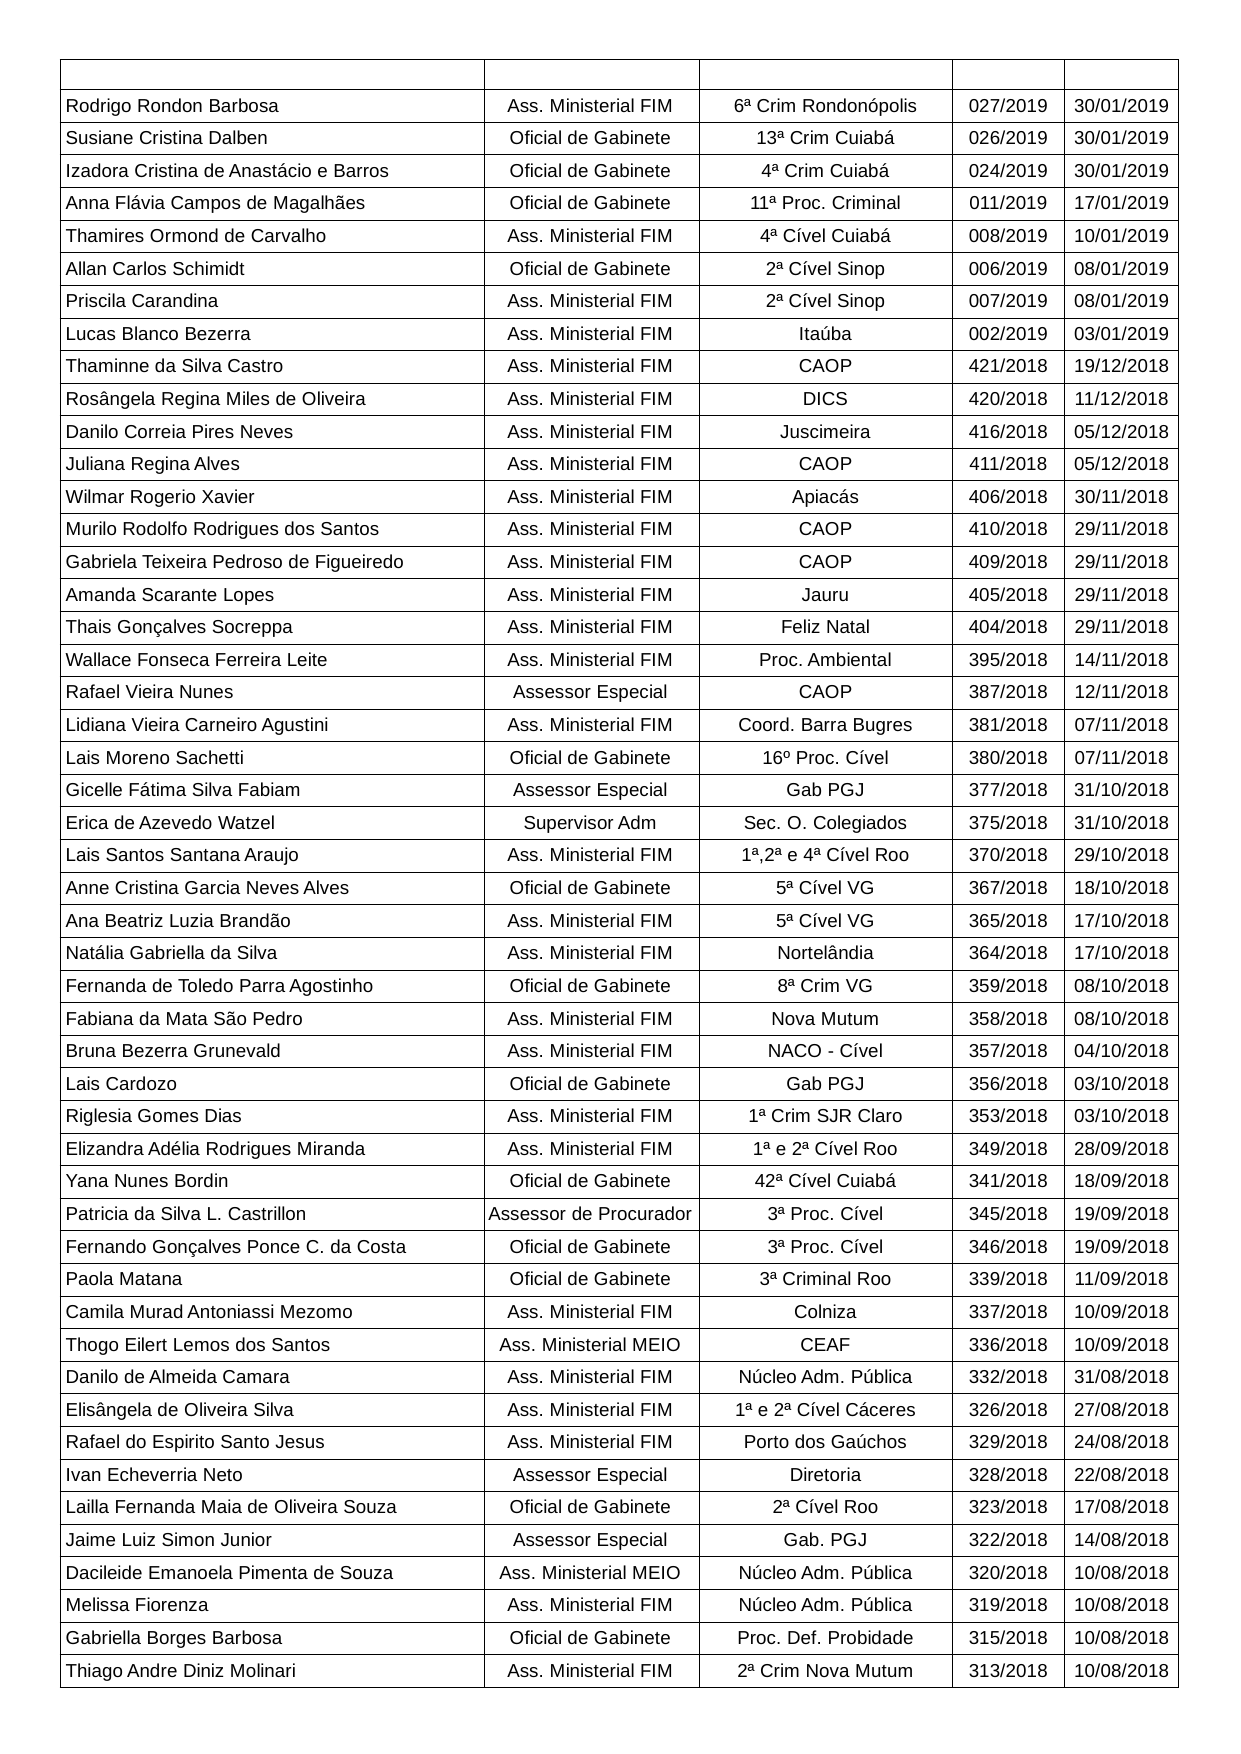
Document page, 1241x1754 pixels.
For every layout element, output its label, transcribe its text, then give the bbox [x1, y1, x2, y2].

table_cell 19/12/2018 [1065, 351, 1178, 383]
table_cell 08/10/2018 [1065, 971, 1178, 1002]
table_cell Thais Gonçalves Socreppa [61, 612, 484, 643]
table_cell NACO - Cível [700, 1036, 952, 1067]
table_cell 336/2018 [953, 1329, 1064, 1361]
table_cell 10/08/2018 [1065, 1557, 1178, 1589]
table_cell 359/2018 [953, 971, 1064, 1002]
table_cell CAOP [700, 449, 952, 480]
table_cell 07/11/2018 [1065, 710, 1178, 741]
table_cell Anne Cristina Garcia Neves Alves [61, 873, 484, 904]
table_cell Elizandra Adélia Rodrigues Miranda [61, 1134, 484, 1165]
table_cell CAOP [700, 514, 952, 546]
table_cell 2ª Cível Roo [700, 1492, 952, 1524]
table_cell 341/2018 [953, 1166, 1064, 1198]
table_cell Lais Moreno Sachetti [61, 742, 484, 774]
table_cell Wallace Fonseca Ferreira Leite [61, 645, 484, 676]
table_cell 11ª Proc. Criminal [700, 188, 952, 219]
table_cell Ass. Ministerial FIM [485, 286, 699, 317]
table_header [61, 60, 484, 89]
table_cell 19/09/2018 [1065, 1199, 1178, 1230]
table_cell Ass. Ministerial FIM [485, 1297, 699, 1328]
table_cell Juliana Regina Alves [61, 449, 484, 480]
table_cell CAOP [700, 547, 952, 578]
table_cell 31/08/2018 [1065, 1362, 1178, 1393]
table_cell 421/2018 [953, 351, 1064, 383]
table_cell Ass. Ministerial FIM [485, 514, 699, 546]
table_cell Elisângela de Oliveira Silva [61, 1394, 484, 1426]
table_cell 3ª Proc. Cível [700, 1231, 952, 1263]
table_cell 07/11/2018 [1065, 742, 1178, 774]
table_cell 357/2018 [953, 1036, 1064, 1067]
table_cell 315/2018 [953, 1623, 1064, 1654]
table_cell Coord. Barra Bugres [700, 710, 952, 741]
table_cell Oficial de Gabinete [485, 742, 699, 774]
table_cell Sec. O. Colegiados [700, 807, 952, 839]
table_cell 03/01/2019 [1065, 319, 1178, 350]
table_cell 387/2018 [953, 677, 1064, 709]
table_cell 326/2018 [953, 1394, 1064, 1426]
table_cell Rosângela Regina Miles de Oliveira [61, 384, 484, 415]
table_cell Ass. Ministerial FIM [485, 90, 699, 122]
table_cell Jaime Luiz Simon Junior [61, 1525, 484, 1556]
table_cell 349/2018 [953, 1134, 1064, 1165]
table_cell Oficial de Gabinete [485, 1623, 699, 1654]
table_cell 17/08/2018 [1065, 1492, 1178, 1524]
table_cell Riglesia Gomes Dias [61, 1101, 484, 1132]
table_cell Ass. Ministerial FIM [485, 1003, 699, 1035]
table_cell 345/2018 [953, 1199, 1064, 1230]
table_cell 319/2018 [953, 1590, 1064, 1622]
table_cell 411/2018 [953, 449, 1064, 480]
table_cell Oficial de Gabinete [485, 873, 699, 904]
table_cell Rafael do Espirito Santo Jesus [61, 1427, 484, 1458]
table_cell Ass. Ministerial FIM [485, 481, 699, 513]
table_cell Fabiana da Mata São Pedro [61, 1003, 484, 1035]
table_cell 22/08/2018 [1065, 1460, 1178, 1491]
table_cell Ass. Ministerial FIM [485, 1655, 699, 1687]
table_cell 10/08/2018 [1065, 1590, 1178, 1622]
table_cell 10/09/2018 [1065, 1297, 1178, 1328]
table_cell 416/2018 [953, 416, 1064, 448]
table_cell Ass. Ministerial FIM [485, 1427, 699, 1458]
table_cell 19/09/2018 [1065, 1231, 1178, 1263]
table_cell Danilo Correia Pires Neves [61, 416, 484, 448]
table_cell Gicelle Fátima Silva Fabiam [61, 775, 484, 806]
table_cell 18/10/2018 [1065, 873, 1178, 904]
table_cell Oficial de Gabinete [485, 1068, 699, 1100]
table_cell 4ª Crim Cuiabá [700, 155, 952, 187]
table_cell 30/01/2019 [1065, 123, 1178, 154]
table_cell 356/2018 [953, 1068, 1064, 1100]
table_cell Ass. Ministerial FIM [485, 384, 699, 415]
table_cell 05/12/2018 [1065, 449, 1178, 480]
table_cell 04/10/2018 [1065, 1036, 1178, 1067]
table_cell Ass. Ministerial FIM [485, 579, 699, 611]
table_cell Lailla Fernanda Maia de Oliveira Souza [61, 1492, 484, 1524]
table_cell Ass. Ministerial FIM [485, 1101, 699, 1132]
table_cell Melissa Fiorenza [61, 1590, 484, 1622]
table_header [485, 60, 699, 89]
table_cell 27/08/2018 [1065, 1394, 1178, 1426]
table_cell CAOP [700, 351, 952, 383]
table_cell 002/2019 [953, 319, 1064, 350]
table_cell 24/08/2018 [1065, 1427, 1178, 1458]
table_cell 358/2018 [953, 1003, 1064, 1035]
table_cell 29/11/2018 [1065, 612, 1178, 643]
table_cell 8ª Crim VG [700, 971, 952, 1002]
table_cell Nova Mutum [700, 1003, 952, 1035]
table_cell Ass. Ministerial FIM [485, 905, 699, 937]
table_cell Thaminne da Silva Castro [61, 351, 484, 383]
table_cell Apiacás [700, 481, 952, 513]
table_cell 6ª Crim Rondonópolis [700, 90, 952, 122]
table_cell 2ª Crim Nova Mutum [700, 1655, 952, 1687]
table_cell 30/01/2019 [1065, 155, 1178, 187]
table_cell 03/10/2018 [1065, 1101, 1178, 1132]
table_cell 17/10/2018 [1065, 905, 1178, 937]
table_cell 2ª Cível Sinop [700, 253, 952, 285]
table_header [953, 60, 1064, 89]
table_cell 16º Proc. Cível [700, 742, 952, 774]
table_cell 367/2018 [953, 873, 1064, 904]
table_cell 11/09/2018 [1065, 1264, 1178, 1296]
table_cell 31/10/2018 [1065, 775, 1178, 806]
table_cell 10/08/2018 [1065, 1655, 1178, 1687]
table_cell Supervisor Adm [485, 807, 699, 839]
table_cell Thogo Eilert Lemos dos Santos [61, 1329, 484, 1361]
table_cell 17/10/2018 [1065, 938, 1178, 969]
table_cell Gab PGJ [700, 1068, 952, 1100]
table_cell Danilo de Almeida Camara [61, 1362, 484, 1393]
table_cell 3ª Proc. Cível [700, 1199, 952, 1230]
table_cell Gabriela Teixeira Pedroso de Figueiredo [61, 547, 484, 578]
table_cell DICS [700, 384, 952, 415]
table_cell 404/2018 [953, 612, 1064, 643]
table_cell 381/2018 [953, 710, 1064, 741]
table_cell Ass. Ministerial FIM [485, 612, 699, 643]
table_cell Priscila Carandina [61, 286, 484, 317]
table_cell 322/2018 [953, 1525, 1064, 1556]
table_cell 377/2018 [953, 775, 1064, 806]
table_cell Assessor Especial [485, 775, 699, 806]
table_cell Oficial de Gabinete [485, 971, 699, 1002]
table_cell Rodrigo Rondon Barbosa [61, 90, 484, 122]
table_cell Ass. Ministerial FIM [485, 449, 699, 480]
table_cell 28/09/2018 [1065, 1134, 1178, 1165]
table_cell Ass. Ministerial FIM [485, 645, 699, 676]
table_cell 409/2018 [953, 547, 1064, 578]
table_cell 329/2018 [953, 1427, 1064, 1458]
table_header [700, 60, 952, 89]
table_cell 364/2018 [953, 938, 1064, 969]
table_cell Ass. Ministerial MEIO [485, 1557, 699, 1589]
table_cell Oficial de Gabinete [485, 123, 699, 154]
table_cell 353/2018 [953, 1101, 1064, 1132]
table_cell 320/2018 [953, 1557, 1064, 1589]
table_cell Ivan Echeverria Neto [61, 1460, 484, 1491]
table_cell Susiane Cristina Dalben [61, 123, 484, 154]
table_cell Ass. Ministerial FIM [485, 351, 699, 383]
table_cell Ass. Ministerial FIM [485, 1590, 699, 1622]
table_cell 18/09/2018 [1065, 1166, 1178, 1198]
table_cell Dacileide Emanoela Pimenta de Souza [61, 1557, 484, 1589]
table_cell Erica de Azevedo Watzel [61, 807, 484, 839]
table_cell 008/2019 [953, 221, 1064, 252]
table_cell 346/2018 [953, 1231, 1064, 1263]
table_cell 339/2018 [953, 1264, 1064, 1296]
table_cell Ass. Ministerial FIM [485, 1362, 699, 1393]
table_cell 1ª,2ª e 4ª Cível Roo [700, 840, 952, 872]
table_cell Lucas Blanco Bezerra [61, 319, 484, 350]
table_cell Assessor Especial [485, 677, 699, 709]
table_cell 011/2019 [953, 188, 1064, 219]
table_cell 42ª Cível Cuiabá [700, 1166, 952, 1198]
table_cell CEAF [700, 1329, 952, 1361]
table_cell Oficial de Gabinete [485, 1492, 699, 1524]
table_cell 5ª Cível VG [700, 873, 952, 904]
table_cell Ass. Ministerial FIM [485, 1036, 699, 1067]
table_cell 3ª Criminal Roo [700, 1264, 952, 1296]
table_cell 17/01/2019 [1065, 188, 1178, 219]
table_cell Ass. Ministerial FIM [485, 319, 699, 350]
table_cell 05/12/2018 [1065, 416, 1178, 448]
table_cell Ass. Ministerial FIM [485, 1134, 699, 1165]
table_cell Fernanda de Toledo Parra Agostinho [61, 971, 484, 1002]
table_cell 08/01/2019 [1065, 286, 1178, 317]
table_cell Oficial de Gabinete [485, 155, 699, 187]
table_cell Gab. PGJ [700, 1525, 952, 1556]
table_cell 4ª Cível Cuiabá [700, 221, 952, 252]
table_cell Porto dos Gaúchos [700, 1427, 952, 1458]
table_cell Nortelândia [700, 938, 952, 969]
table_cell Ass. Ministerial MEIO [485, 1329, 699, 1361]
table_cell 10/08/2018 [1065, 1623, 1178, 1654]
table_cell Thamires Ormond de Carvalho [61, 221, 484, 252]
table_cell 406/2018 [953, 481, 1064, 513]
table_cell 10/09/2018 [1065, 1329, 1178, 1361]
table_cell 007/2019 [953, 286, 1064, 317]
table_cell 027/2019 [953, 90, 1064, 122]
table_cell 29/11/2018 [1065, 547, 1178, 578]
table_cell Ass. Ministerial FIM [485, 938, 699, 969]
table_header [1065, 60, 1178, 89]
table_cell 420/2018 [953, 384, 1064, 415]
table_cell Núcleo Adm. Pública [700, 1557, 952, 1589]
table_cell 14/11/2018 [1065, 645, 1178, 676]
table_cell Izadora Cristina de Anastácio e Barros [61, 155, 484, 187]
table_cell Colniza [700, 1297, 952, 1328]
table_cell 30/01/2019 [1065, 90, 1178, 122]
table_cell Diretoria [700, 1460, 952, 1491]
table_cell Ass. Ministerial FIM [485, 840, 699, 872]
table_cell Lidiana Vieira Carneiro Agustini [61, 710, 484, 741]
table_cell 29/11/2018 [1065, 514, 1178, 546]
table_cell Allan Carlos Schimidt [61, 253, 484, 285]
table_cell Oficial de Gabinete [485, 253, 699, 285]
table_cell Lais Santos Santana Araujo [61, 840, 484, 872]
table_cell Ass. Ministerial FIM [485, 221, 699, 252]
table_cell 328/2018 [953, 1460, 1064, 1491]
table_cell 006/2019 [953, 253, 1064, 285]
table_cell Bruna Bezerra Grunevald [61, 1036, 484, 1067]
table_cell Proc. Ambiental [700, 645, 952, 676]
table_cell 11/12/2018 [1065, 384, 1178, 415]
table_cell Assessor Especial [485, 1525, 699, 1556]
table_cell Camila Murad Antoniassi Mezomo [61, 1297, 484, 1328]
table_cell Patricia da Silva L. Castrillon [61, 1199, 484, 1230]
table_cell 1ª e 2ª Cível Roo [700, 1134, 952, 1165]
table_cell Oficial de Gabinete [485, 188, 699, 219]
table_cell 405/2018 [953, 579, 1064, 611]
table_cell Gabriella Borges Barbosa [61, 1623, 484, 1654]
table_cell 380/2018 [953, 742, 1064, 774]
table_cell Gab PGJ [700, 775, 952, 806]
table_cell 31/10/2018 [1065, 807, 1178, 839]
table_cell Itaúba [700, 319, 952, 350]
table_cell Murilo Rodolfo Rodrigues dos Santos [61, 514, 484, 546]
table_cell Feliz Natal [700, 612, 952, 643]
table_cell Ass. Ministerial FIM [485, 1394, 699, 1426]
table_cell Ass. Ministerial FIM [485, 547, 699, 578]
table_cell 313/2018 [953, 1655, 1064, 1687]
table_cell Ass. Ministerial FIM [485, 710, 699, 741]
table_cell 1ª e 2ª Cível Cáceres [700, 1394, 952, 1426]
table_cell 29/10/2018 [1065, 840, 1178, 872]
table_cell 395/2018 [953, 645, 1064, 676]
table_cell Oficial de Gabinete [485, 1166, 699, 1198]
table_cell Proc. Def. Probidade [700, 1623, 952, 1654]
table_cell 10/01/2019 [1065, 221, 1178, 252]
table_cell Jauru [700, 579, 952, 611]
table_cell 5ª Cível VG [700, 905, 952, 937]
table_cell Lais Cardozo [61, 1068, 484, 1100]
table_cell Fernando Gonçalves Ponce C. da Costa [61, 1231, 484, 1263]
table_cell 337/2018 [953, 1297, 1064, 1328]
table_cell 30/11/2018 [1065, 481, 1178, 513]
table_cell Ana Beatriz Luzia Brandão [61, 905, 484, 937]
table_cell Thiago Andre Diniz Molinari [61, 1655, 484, 1687]
table_cell 14/08/2018 [1065, 1525, 1178, 1556]
table_cell 29/11/2018 [1065, 579, 1178, 611]
table_cell Assessor Especial [485, 1460, 699, 1491]
table_cell Ass. Ministerial FIM [485, 416, 699, 448]
table_cell 024/2019 [953, 155, 1064, 187]
table_cell Juscimeira [700, 416, 952, 448]
table_cell 08/01/2019 [1065, 253, 1178, 285]
table_cell 026/2019 [953, 123, 1064, 154]
table_cell Assessor de Procurador [485, 1199, 699, 1230]
table_cell Rafael Vieira Nunes [61, 677, 484, 709]
table_cell 370/2018 [953, 840, 1064, 872]
table_cell CAOP [700, 677, 952, 709]
table_cell Natália Gabriella da Silva [61, 938, 484, 969]
table_cell 375/2018 [953, 807, 1064, 839]
table_cell Yana Nunes Bordin [61, 1166, 484, 1198]
table_cell Núcleo Adm. Pública [700, 1362, 952, 1393]
table_cell 08/10/2018 [1065, 1003, 1178, 1035]
table_cell 13ª Crim Cuiabá [700, 123, 952, 154]
table_cell 2ª Cível Sinop [700, 286, 952, 317]
table_cell Núcleo Adm. Pública [700, 1590, 952, 1622]
table_cell Paola Matana [61, 1264, 484, 1296]
table_cell 365/2018 [953, 905, 1064, 937]
table_cell 323/2018 [953, 1492, 1064, 1524]
table_cell 332/2018 [953, 1362, 1064, 1393]
table_cell 410/2018 [953, 514, 1064, 546]
table_cell Amanda Scarante Lopes [61, 579, 484, 611]
table_cell 03/10/2018 [1065, 1068, 1178, 1100]
table_cell Anna Flávia Campos de Magalhães [61, 188, 484, 219]
table_cell Oficial de Gabinete [485, 1231, 699, 1263]
table_cell 12/11/2018 [1065, 677, 1178, 709]
table_cell Wilmar Rogerio Xavier [61, 481, 484, 513]
table_cell Oficial de Gabinete [485, 1264, 699, 1296]
table_cell 1ª Crim SJR Claro [700, 1101, 952, 1132]
